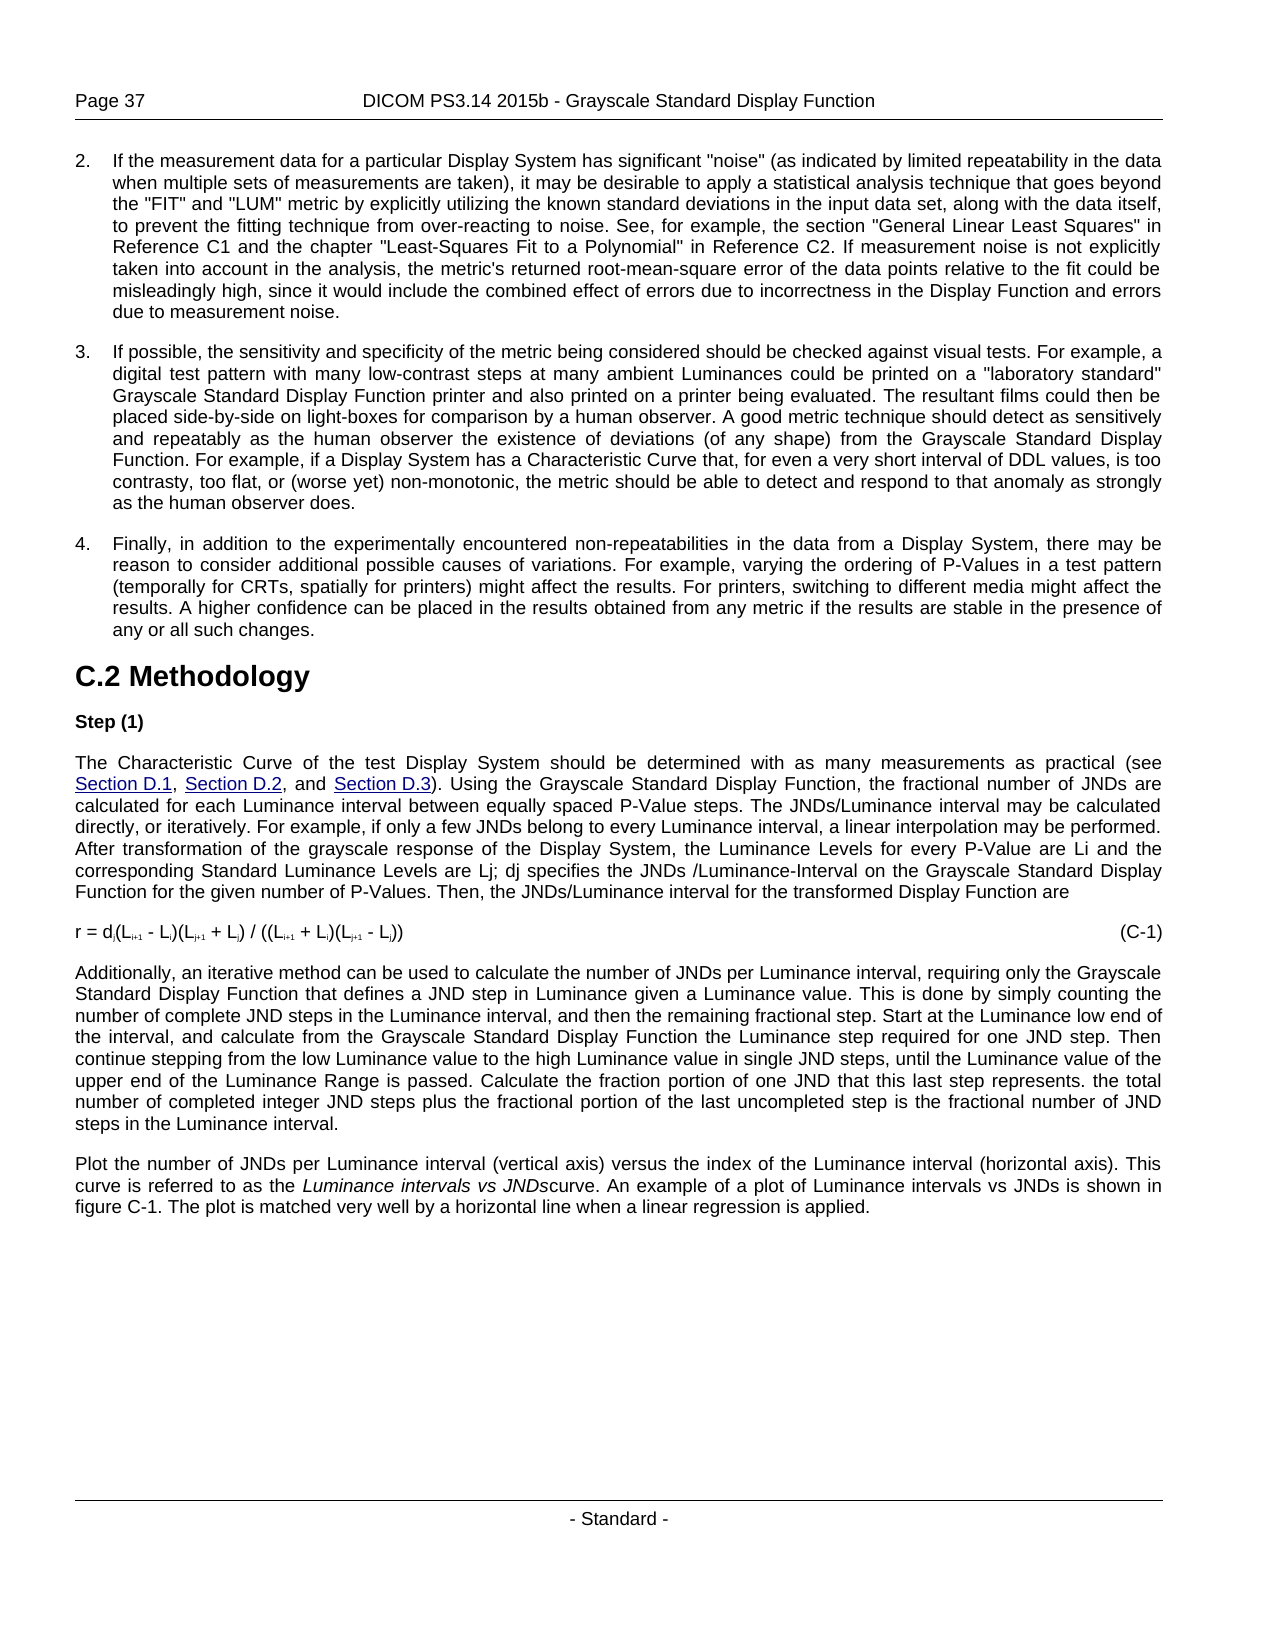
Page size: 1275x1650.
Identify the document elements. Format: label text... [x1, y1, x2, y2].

table_header (C-1) [1095, 921, 1162, 943]
text Plot the number of JNDs per Luminance interval (vertical axis) versus the index of the Luminance interval (horizontal axis). This curve is referred to as the Luminance intervals vs JNDscurve. An example of a plot of Luminance intervals vs JNDs is shown in figure C-1. The plot is matched very well by a horizontal line when a linear regression is applied. [75, 1153, 1162, 1218]
list Finally, in addition to the experimentally encountered non-repeatabilities in the data from a Display System, there may be reason to consider additional possible causes of variations. For example, varying the ordering of P-Values in a test pattern (temporally for CRTs, spatially for printers) might affect the results. For printers, switching to different media might affect the results. A higher confidence can be placed in the results obtained from any metric if the results are stable in the presence of any or all such changes. [75, 532, 1162, 640]
text Step (1) [75, 711, 1162, 733]
text C.2 Methodology [75, 659, 1162, 693]
text The Characteristic Curve of the test Display System should be determined with as many measurements as practical (see Section D.1, Section D.2, and Section D.3). Using the Grayscale Standard Display Function, the fractional number of JNDs are calculated for each Luminance interval between equally spaced P-Value steps. The JNDs/Luminance interval may be calculated directly, or iteratively. For example, if only a few JNDs belong to every Luminance interval, a linear interpolation may be performed. After transformation of the grayscale response of the Display System, the Luminance Levels for every P-Value are Li and the corresponding Standard Luminance Levels are Lj; dj specifies the JNDs /Luminance-Interval on the Grayscale Standard Display Function for the given number of P-Values. Then, the JNDs/Luminance interval for the transformed Display Function are [75, 752, 1162, 903]
list If possible, the sensitivity and specificity of the metric being considered should be checked against visual tests. For example, a digital test pattern with many low-contrast steps at many ambient Luminances could be printed on a "laboratory standard" Grayscale Standard Display Function printer and also printed on a printer being evaluated. The resultant films could then be placed side-by-side on light-boxes for comparison by a human observer. A good metric technique should detect as sensitively and repeatably as the human observer the existence of deviations (of any shape) from the Grayscale Standard Display Function. For example, if a Display System has a Characteristic Curve that, for even a very short interval of DDL values, is too contrasty, too flat, or (worse yet) non-monotonic, the metric should be able to detect and respond to that anomaly as strongly as the human observer does. [75, 341, 1162, 514]
text Additionally, an iterative method can be used to calculate the number of JNDs per Luminance interval, requiring only the Grayscale Standard Display Function that defines a JND step in Luminance given a Luminance value. This is done by simply counting the number of complete JND steps in the Luminance interval, and then the remaining fractional step. Start at the Luminance low end of the interval, and calculate from the Grayscale Standard Display Function the Luminance step required for one JND step. Then continue stepping from the low Luminance value to the high Luminance value in single JND steps, until the Luminance value of the upper end of the Luminance Range is passed. Calculate the fraction portion of one JND that this last step represents. the total number of completed integer JND steps plus the fractional portion of the last uncompleted step is the fractional number of JND steps in the Luminance interval. [75, 962, 1162, 1134]
list If the measurement data for a particular Display System has significant "noise" (as indicated by limited repeatability in the data when multiple sets of measurements are taken), it may be desirable to apply a statistical analysis technique that goes beyond the "FIT" and "LUM" metric by explicitly utilizing the known standard deviations in the input data set, along with the data itself, to prevent the fitting technique from over-reacting to noise. See, for example, the section "General Linear Least Squares" in Reference C1 and the chapter "Least-Squares Fit to a Polynomial" in Reference C2. If measurement noise is not explicitly taken into account in the analysis, the metric's returned root-mean-square error of the data points relative to the fit could be misleadingly high, since it would include the combined effect of errors due to incorrectness in the Display Function and errors due to measurement noise. [75, 150, 1162, 322]
table_header r = dj(Li+1 - Li)(Lj+1 + Lj) / ((Li+1 + Li)(Lj+1 - Lj)) [75, 921, 1094, 943]
